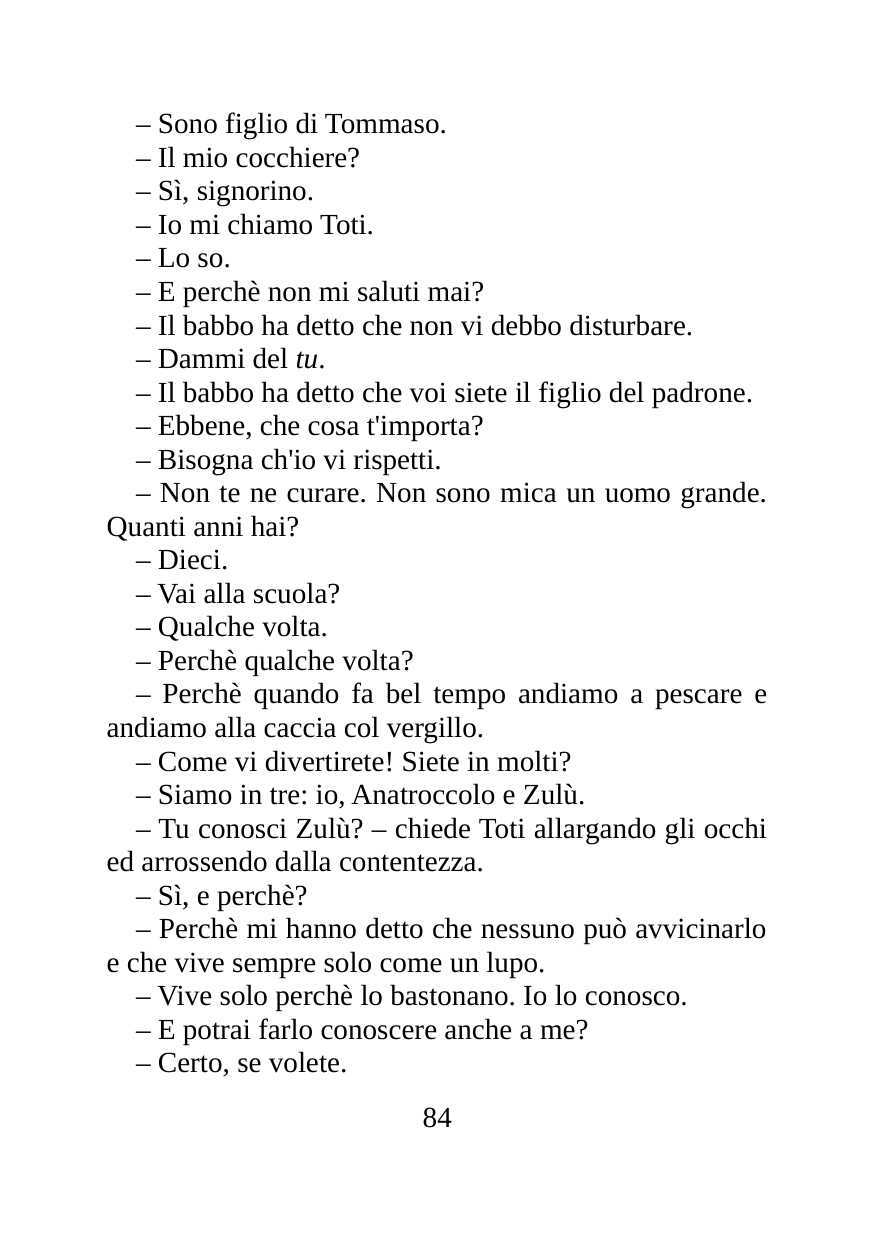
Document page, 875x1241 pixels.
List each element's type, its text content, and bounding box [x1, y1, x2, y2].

text ‒ Certo, se volete. [106, 1046, 768, 1079]
text ‒ Perchè quando fa bel tempo andiamo a pescare e andiamo alla caccia col vergillo. [106, 677, 768, 744]
text ‒ Bisogna ch'io vi rispetti. [106, 442, 768, 475]
text ‒ Perchè mi hanno detto che nessuno può avvicinarlo e che vive sempre solo come un lupo. [106, 911, 768, 978]
text ‒ Lo so. [106, 241, 768, 274]
text ‒ E perchè non mi saluti mai? [106, 274, 768, 308]
text ‒ Come vi divertirete! Siete in molti? [106, 744, 768, 777]
text ‒ Non te ne curare. Non sono mica un uomo grande. Quanti anni hai? [106, 475, 768, 542]
text ‒ Il mio cocchiere? [106, 140, 768, 173]
text ‒ Il babbo ha detto che non vi debbo disturbare. [106, 308, 768, 341]
text ‒ Io mi chiamo Toti. [106, 207, 768, 241]
text ‒ Siamo in tre: io, Anatroccolo e Zulù. [106, 777, 768, 811]
text ‒ Vive solo perchè lo bastonano. Io lo conosco. [106, 978, 768, 1012]
text ‒ Sì, e perchè? [106, 878, 768, 911]
text ‒ Vai alla scuola? [106, 576, 768, 609]
text ‒ Tu conosci Zulù? ‒ chiede Toti allargando gli occhi ed arrossendo dalla contentezza. [106, 811, 768, 878]
text ‒ Il babbo ha detto che voi siete il figlio del padrone. [106, 375, 768, 408]
text ‒ E potrai farlo conoscere anche a me? [106, 1012, 768, 1046]
text ‒ Sì, signorino. [106, 173, 768, 207]
text ‒ Ebbene, che cosa t'importa? [106, 408, 768, 442]
text ‒ Perchè qualche volta? [106, 643, 768, 677]
text ‒ Sono figlio di Tommaso. [106, 106, 768, 140]
text ‒ Qualche volta. [106, 609, 768, 643]
text ‒ Dammi del tu. [106, 341, 768, 375]
text ‒ Dieci. [106, 542, 768, 576]
